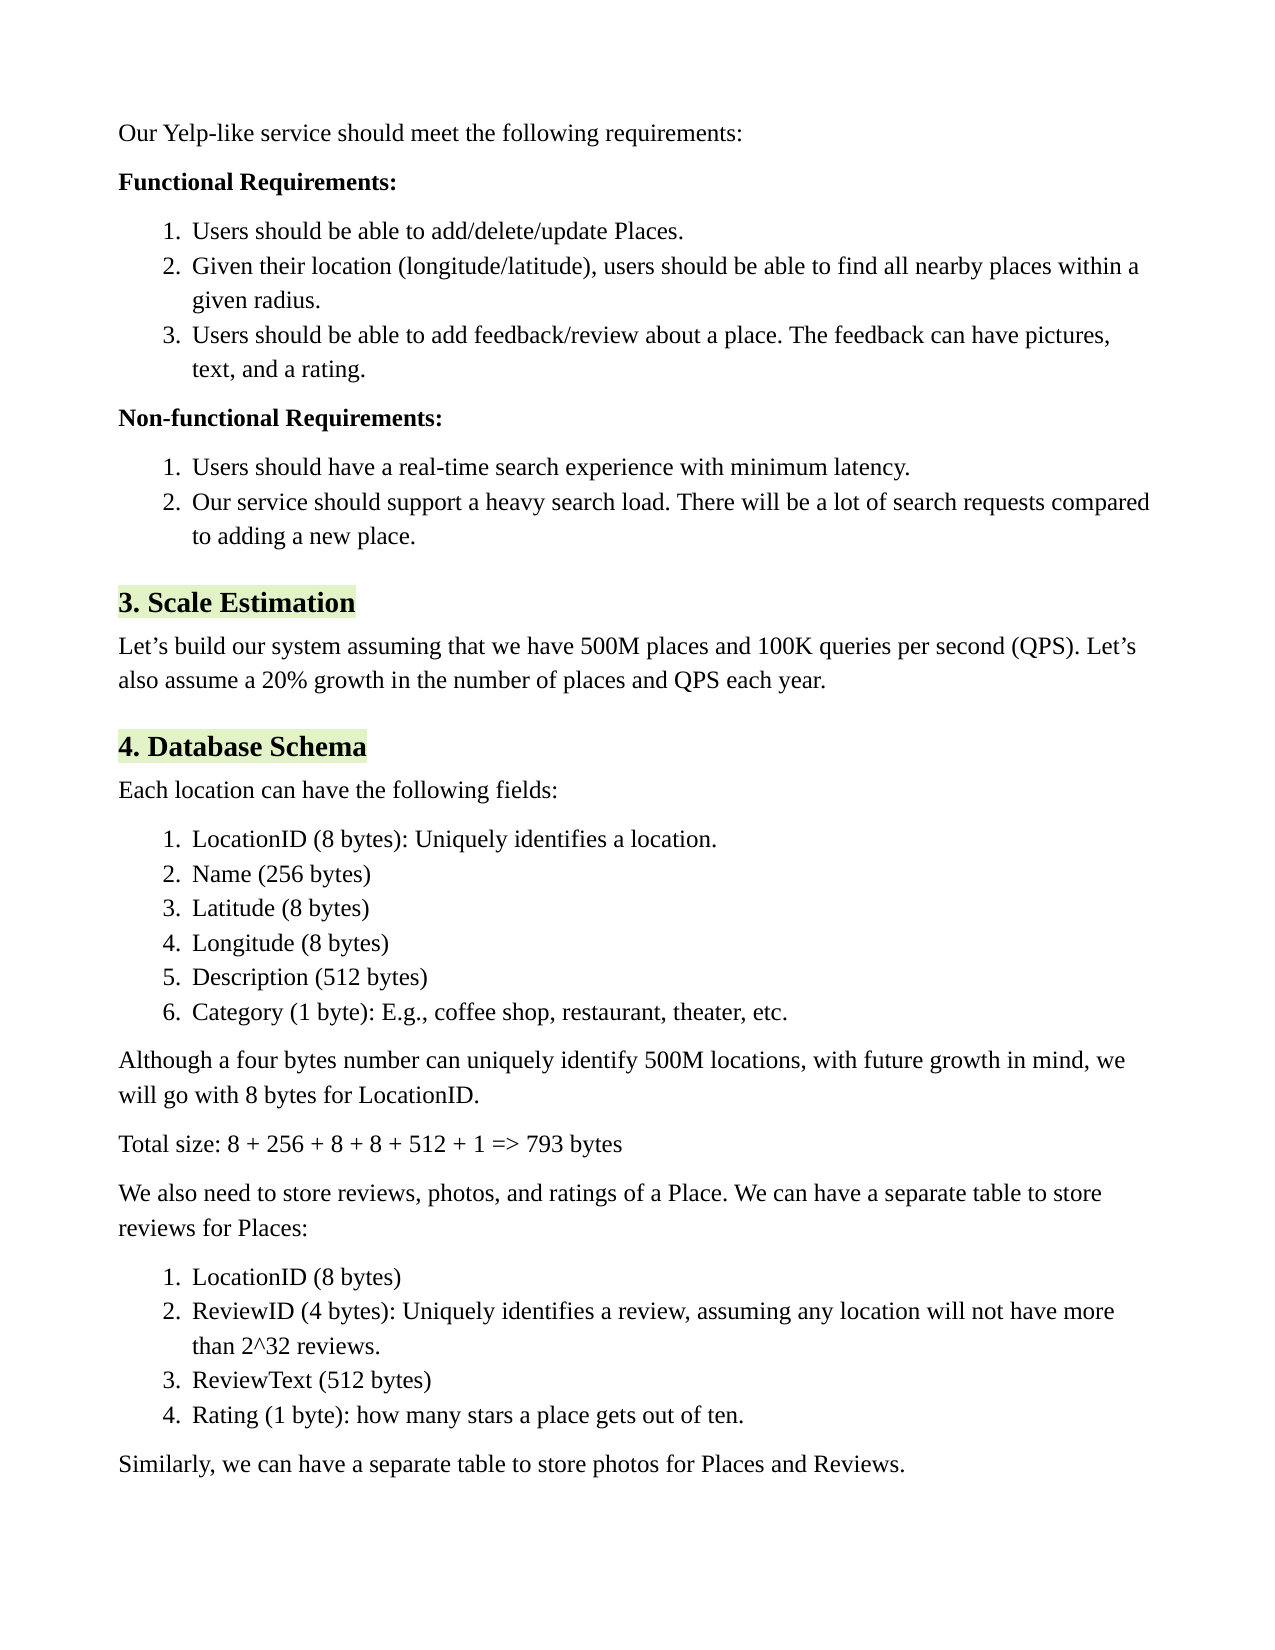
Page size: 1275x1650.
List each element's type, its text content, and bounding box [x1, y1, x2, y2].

list Given their location (longitude/latitude), users should be able to find all nearby places within a given radius. [162, 251, 1157, 314]
list Longitude (8 bytes) [162, 928, 1157, 956]
text Total size: 8 + 256 + 8 + 8 + 512 + 1 => 793 bytes [118, 1129, 1157, 1158]
list Rating (1 byte): how many stars a place gets out of ten. [162, 1400, 1157, 1428]
subtitle 4. Database Schema [118, 729, 1157, 763]
list LocationID (8 bytes): Uniquely identifies a location. [162, 824, 1157, 853]
text Let’s build our system assuming that we have 500M places and 100K queries per second (QPS). Let’s also assume a 20% growth in the number of places and QPS each year. [118, 631, 1157, 694]
text Our Yelp-like service should meet the following requirements: [118, 118, 1157, 147]
text Each location can have the following fields: [118, 775, 1157, 804]
list Latitude (8 bytes) [162, 893, 1157, 922]
subtitle 3. Scale Estimation [118, 585, 1157, 618]
list Name (256 bytes) [162, 859, 1157, 887]
list ReviewText (512 bytes) [162, 1365, 1157, 1394]
list ReviewID (4 bytes): Uniquely identifies a review, assuming any location will not have more than 2^32 reviews. [162, 1296, 1157, 1359]
text Non-functional Requirements: [118, 403, 1157, 432]
list Users should have a real-time search experience with minimum latency. [162, 452, 1157, 481]
list Our service should support a heavy search load. There will be a lot of search requests compared to adding a new place. [162, 487, 1157, 550]
list Description (512 bytes) [162, 962, 1157, 991]
text Functional Requirements: [118, 167, 1157, 196]
text Although a four bytes number can uniquely identify 500M locations, with future growth in mind, we will go with 8 bytes for LocationID. [118, 1046, 1157, 1109]
list Users should be able to add/delete/update Places. [162, 216, 1157, 245]
text We also need to store reviews, photos, and ratings of a Place. We can have a separate table to store reviews for Places: [118, 1178, 1157, 1241]
list Category (1 byte): E.g., coffee shop, restaurant, theater, etc. [162, 997, 1157, 1025]
text Similarly, we can have a separate table to store photos for Places and Reviews. [118, 1449, 1157, 1477]
list LocationID (8 bytes) [162, 1262, 1157, 1291]
list Users should be able to add feedback/review about a place. The feedback can have pictures, text, and a rating. [162, 320, 1157, 383]
